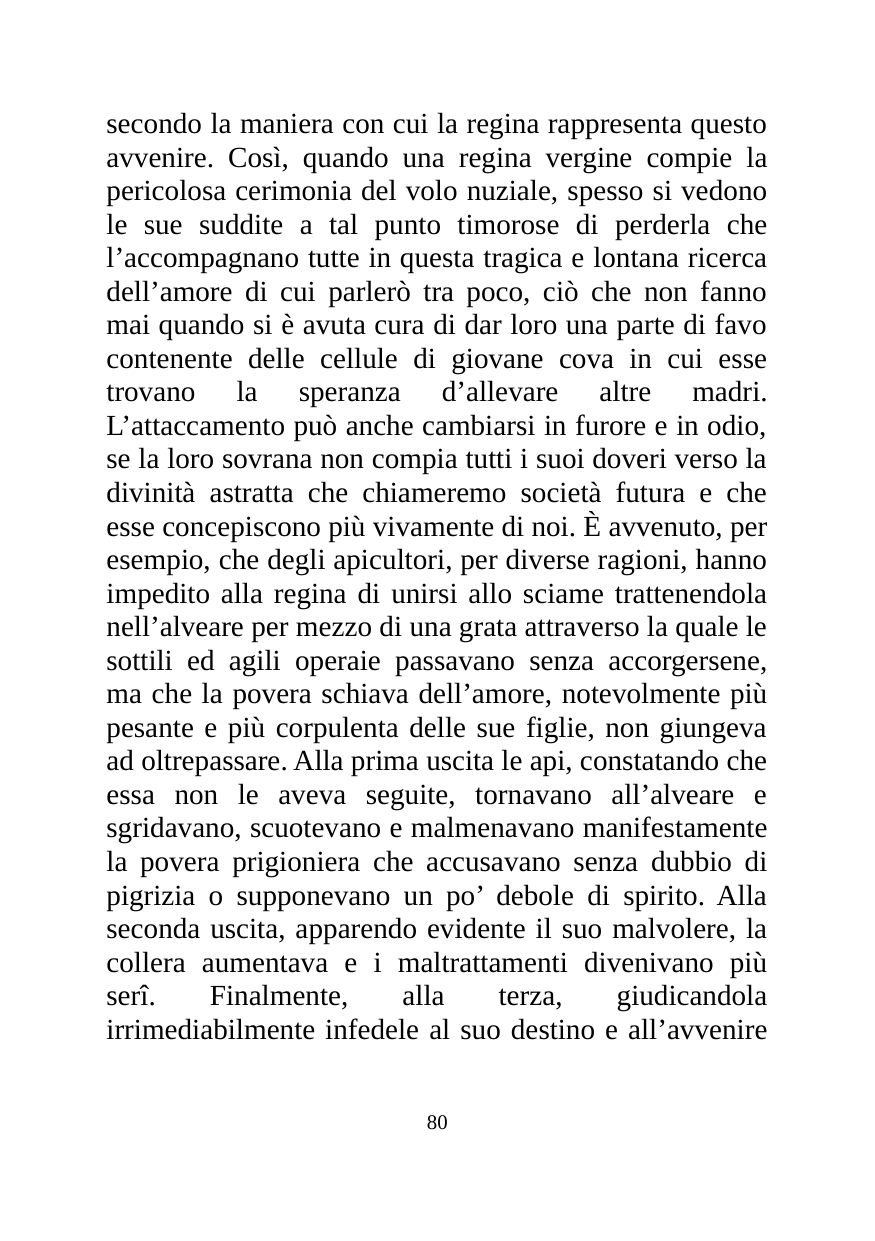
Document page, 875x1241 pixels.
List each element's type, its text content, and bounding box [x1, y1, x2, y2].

text secondo la maniera con cui la regina rappresenta questo avvenire. Così, quando una regina vergine compie la pericolosa cerimonia del volo nuziale, spesso si vedono le sue suddite a tal punto timorose di perderla che l’accompagnano tutte in questa tragica e lontana ricerca dell’amore di cui parlerò tra poco, ciò che non fanno mai quando si è avuta cura di dar loro una parte di favo contenente delle cellule di giovane cova in cui esse trovano la speranza d’allevare altre madri. L’attaccamento può anche cambiarsi in furore e in odio, se la loro sovrana non compia tutti i suoi doveri verso la divinità astratta che chiameremo società futura e che esse concepiscono più vivamente di noi. È avvenuto, per esempio, che degli apicultori, per diverse ragioni, hanno impedito alla regina di unirsi allo sciame trattenendola nell’alveare per mezzo di una grata attraverso la quale le sottili ed agili operaie passavano senza accorgersene, ma che la povera schiava dell’amore, notevolmente più pesante e più corpulenta delle sue figlie, non giungeva ad oltrepassare. Alla prima uscita le api, constatando che essa non le aveva seguite, tornavano all’alveare e sgridavano, scuotevano e malmenavano manifestamente la povera prigioniera che accusavano senza dubbio di pigrizia o supponevano un po’ debole di spirito. Alla seconda uscita, apparendo evidente il suo malvolere, la collera aumentava e i maltrattamenti divenivano più serî. Finalmente, alla terza, giudicandola irrimediabilmente infedele al suo destino e all’avvenire [106, 106, 768, 1045]
